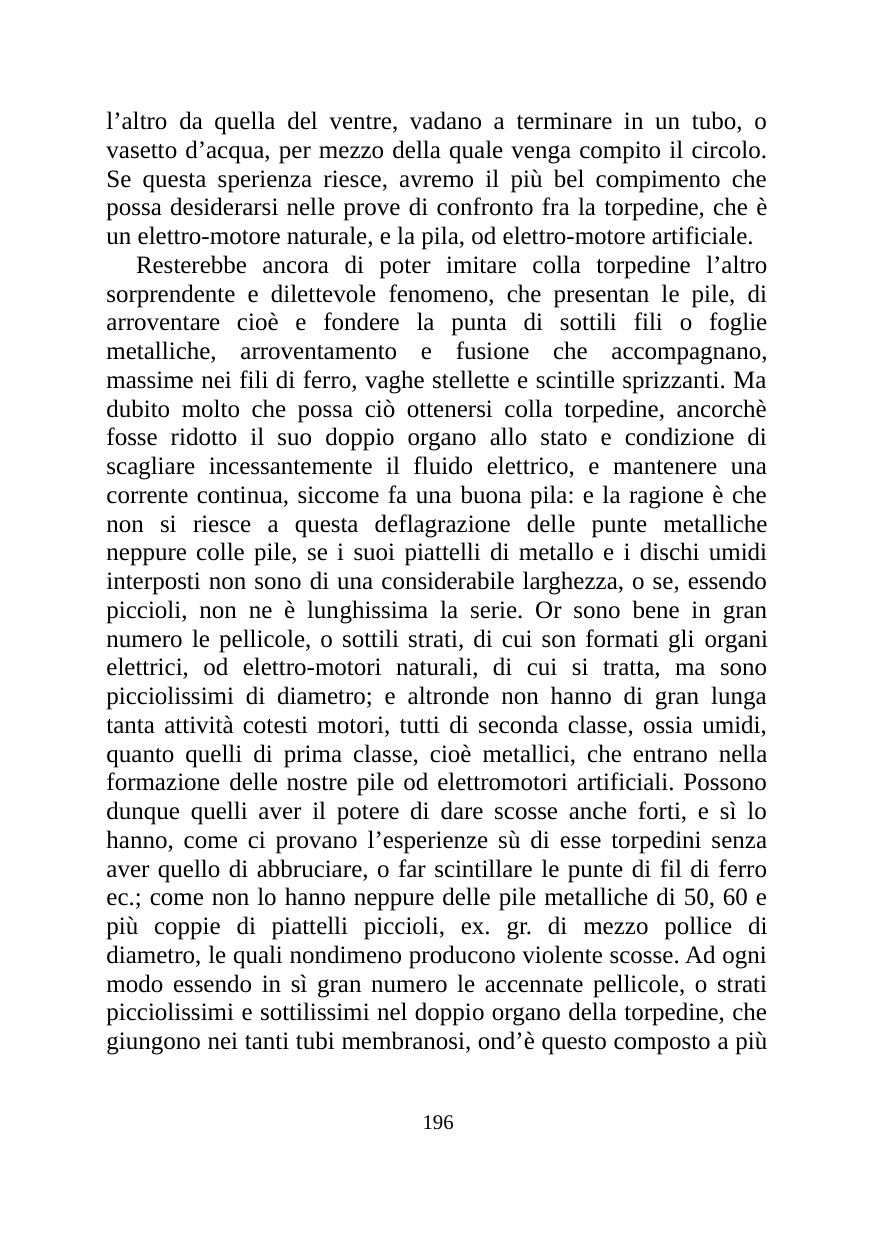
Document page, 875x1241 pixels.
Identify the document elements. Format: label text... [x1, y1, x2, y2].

text Resterebbe ancora di poter imitare colla torpedine l’altro sorprendente e dilettevole fenomeno, che presentan le pile, di arroventare cioè e fondere la punta di sottili fili o foglie metalliche, arroventamento e fusione che accompagnano, massime nei fili di ferro, vaghe stellette e scintille sprizzanti. Ma dubito molto che possa ciò ottenersi colla torpedine, ancorchè fosse ridotto il suo doppio organo allo stato e condizione di scagliare incessantemente il fluido elettrico, e mantenere una corrente continua, siccome fa una buona pila: e la ragione è che non si riesce a questa deflagrazione delle punte metalliche neppure colle pile, se i suoi piattelli di metallo e i dischi umidi interposti non sono di una considerabile larghezza, o se, essendo piccioli, non ne è lunghissima la serie. Or sono bene in gran numero le pellicole, o sottili strati, di cui son formati gli organi elettrici, od elettro-motori naturali, di cui si tratta, ma sono picciolissimi di diametro; e altronde non hanno di gran lunga tanta attività cotesti motori, tutti di seconda classe, ossia umidi, quanto quelli di prima classe, cioè metallici, che entrano nella formazione delle nostre pile od elettromotori artificiali. Possono dunque quelli aver il potere di dare scosse anche forti, e sì lo hanno, come ci provano l’esperienze sù di esse torpedini senza aver quello di abbruciare, o far scintillare le punte di fil di ferro ec.; come non lo hanno neppure delle pile metalliche di 50, 60 e più coppie di piattelli piccioli, ex. gr. di mezzo pollice di diametro, le quali nondimeno producono violente scosse. Ad ogni modo essendo in sì gran numero le accennate pellicole, o strati picciolissimi e sottilissimi nel doppio organo della torpedine, che giungono nei tanti tubi membranosi, ond’è questo composto a più [106, 250, 768, 1055]
text l’altro da quella del ventre, vadano a terminare in un tubo, o vasetto d’acqua, per mezzo della quale venga compito il circolo. Se questa sperienza riesce, avremo il più bel compimento che possa desiderarsi nelle prove di confronto fra la torpedine, che è un elettro-motore naturale, e la pila, od elettro-motore artificiale. [106, 106, 768, 250]
